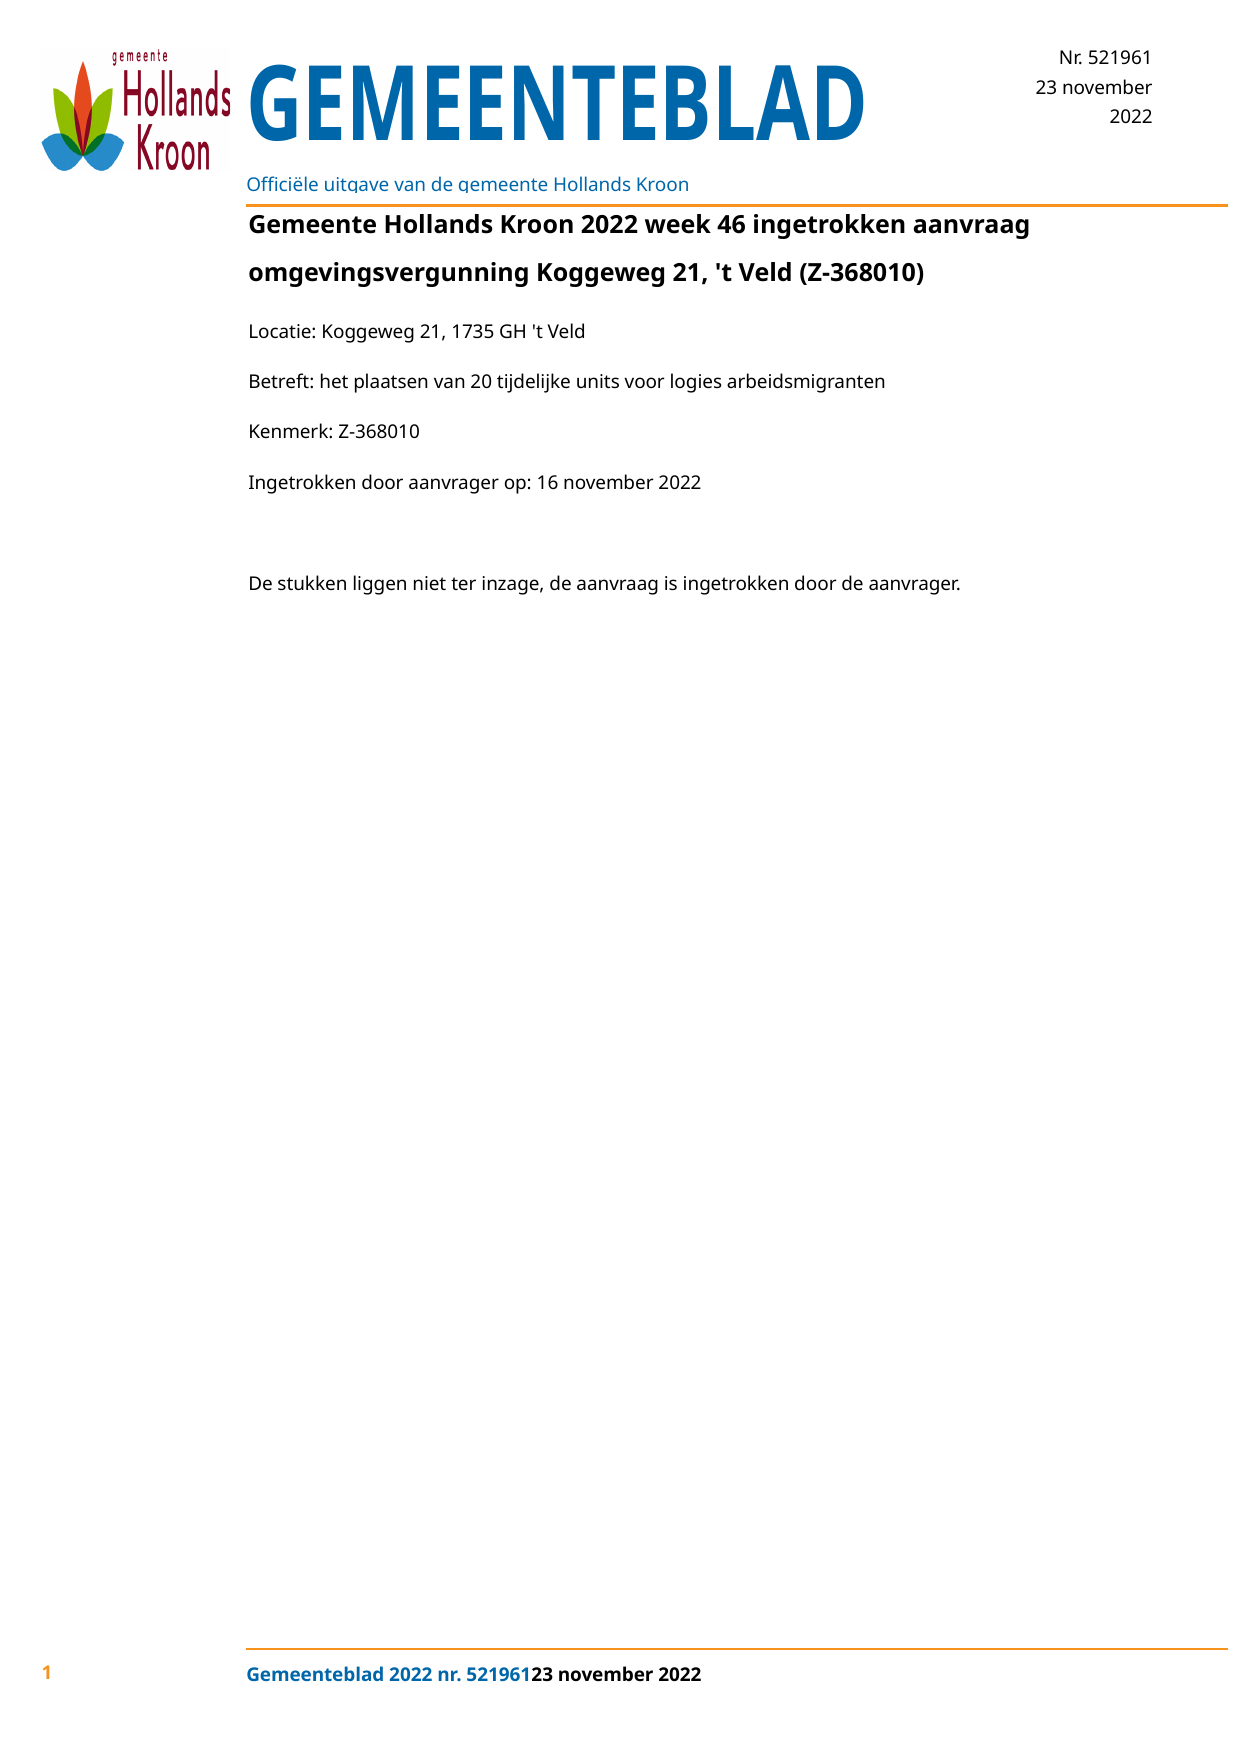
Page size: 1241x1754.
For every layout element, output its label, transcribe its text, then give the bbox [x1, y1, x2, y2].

text Ingetrokken door aanvrager op: 16 november 2022 [248, 469, 1152, 495]
text Betreft: het plaatsen van 20 tijdelijke units voor logies arbeidsmigranten [248, 368, 1152, 394]
text Kenmerk: Z-368010 [248, 419, 1152, 444]
text Locatie: Koggeweg 21, 1735 GH 't Veld [248, 318, 1152, 344]
picture [41, 47, 231, 172]
text De stukken liggen niet ter inzage, de aanvraag is ingetrokken door de aanvrager. [248, 570, 1152, 596]
text Gemeente Hollands Kroon 2022 week 46 ingetrokken aanvraag omgevingsvergunning Koggeweg 21, 't Veld (Z-368010) [248, 207, 1152, 288]
